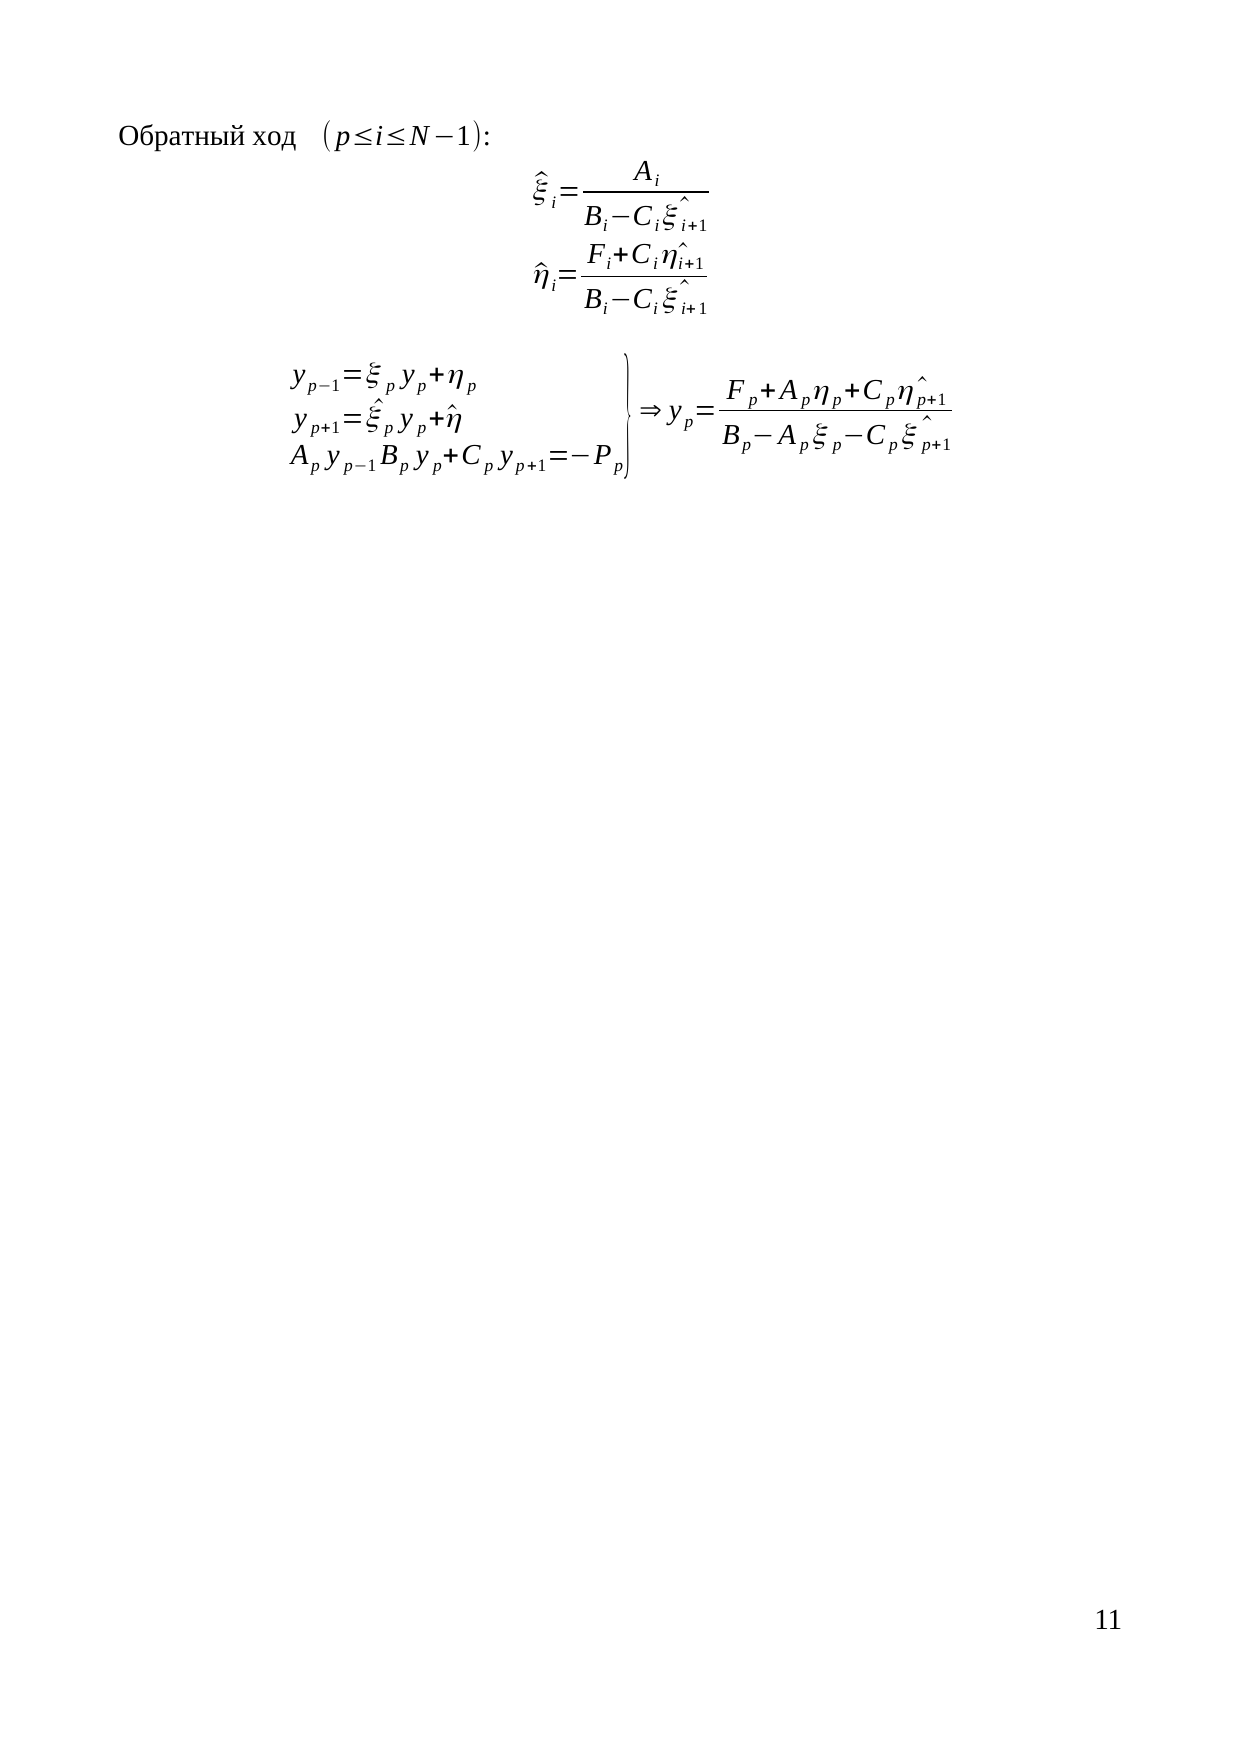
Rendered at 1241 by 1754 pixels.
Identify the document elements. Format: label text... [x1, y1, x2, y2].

text Обратный ход [118, 118, 1122, 154]
